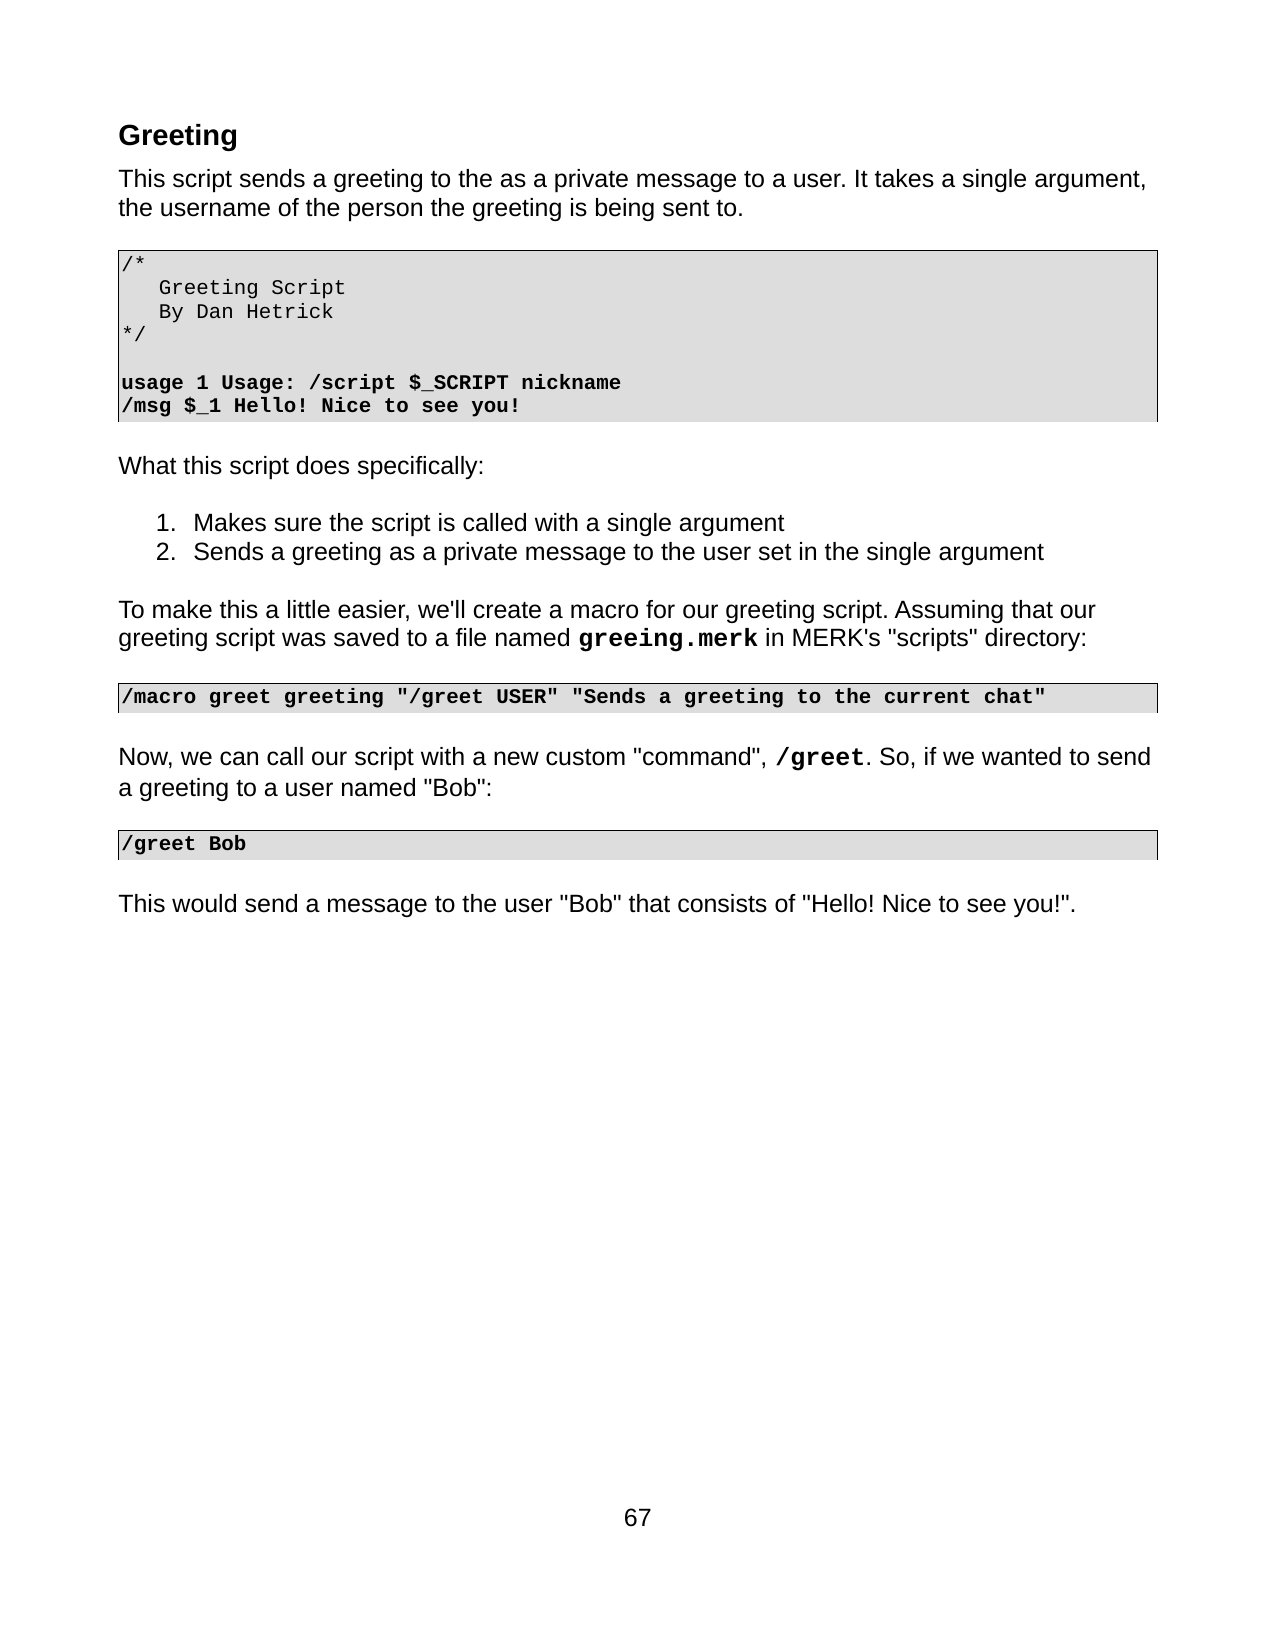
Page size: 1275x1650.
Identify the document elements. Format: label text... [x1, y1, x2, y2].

text To make this a little easier, we'll create a macro for our greeting script. Assuming that our greeting script was saved to a file named greeing.merk in MERK's "scripts" directory: [118, 594, 1157, 654]
table_header /* Greeting Script By Dan Hetrick */ usage 1 Usage: /script $_SCRIPT nickname /msg $_1 Hello! Nice to see you! [119, 251, 1157, 422]
table_header /macro greet greeting "/greet USER" "Sends a greeting to the current chat" [119, 684, 1157, 713]
table_header /greet Bob [119, 831, 1157, 860]
text This would send a message to the user "Bob" that consists of "Hello! Nice to see you!". [118, 888, 1157, 917]
text This script sends a greeting to the as a private message to a user. It takes a single argument, the username of the person the greeting is being sent to. [118, 164, 1157, 222]
list Makes sure the script is called with a single argument [156, 508, 1157, 537]
text Now, we can call our script with a new custom "command", /greet. So, if we wanted to send a greeting to a user named "Bob": [118, 742, 1157, 801]
list Sends a greeting as a private message to the user set in the single argument [156, 537, 1157, 566]
subtitle Greeting [118, 118, 1157, 152]
text What this script does specifically: [118, 451, 1157, 479]
